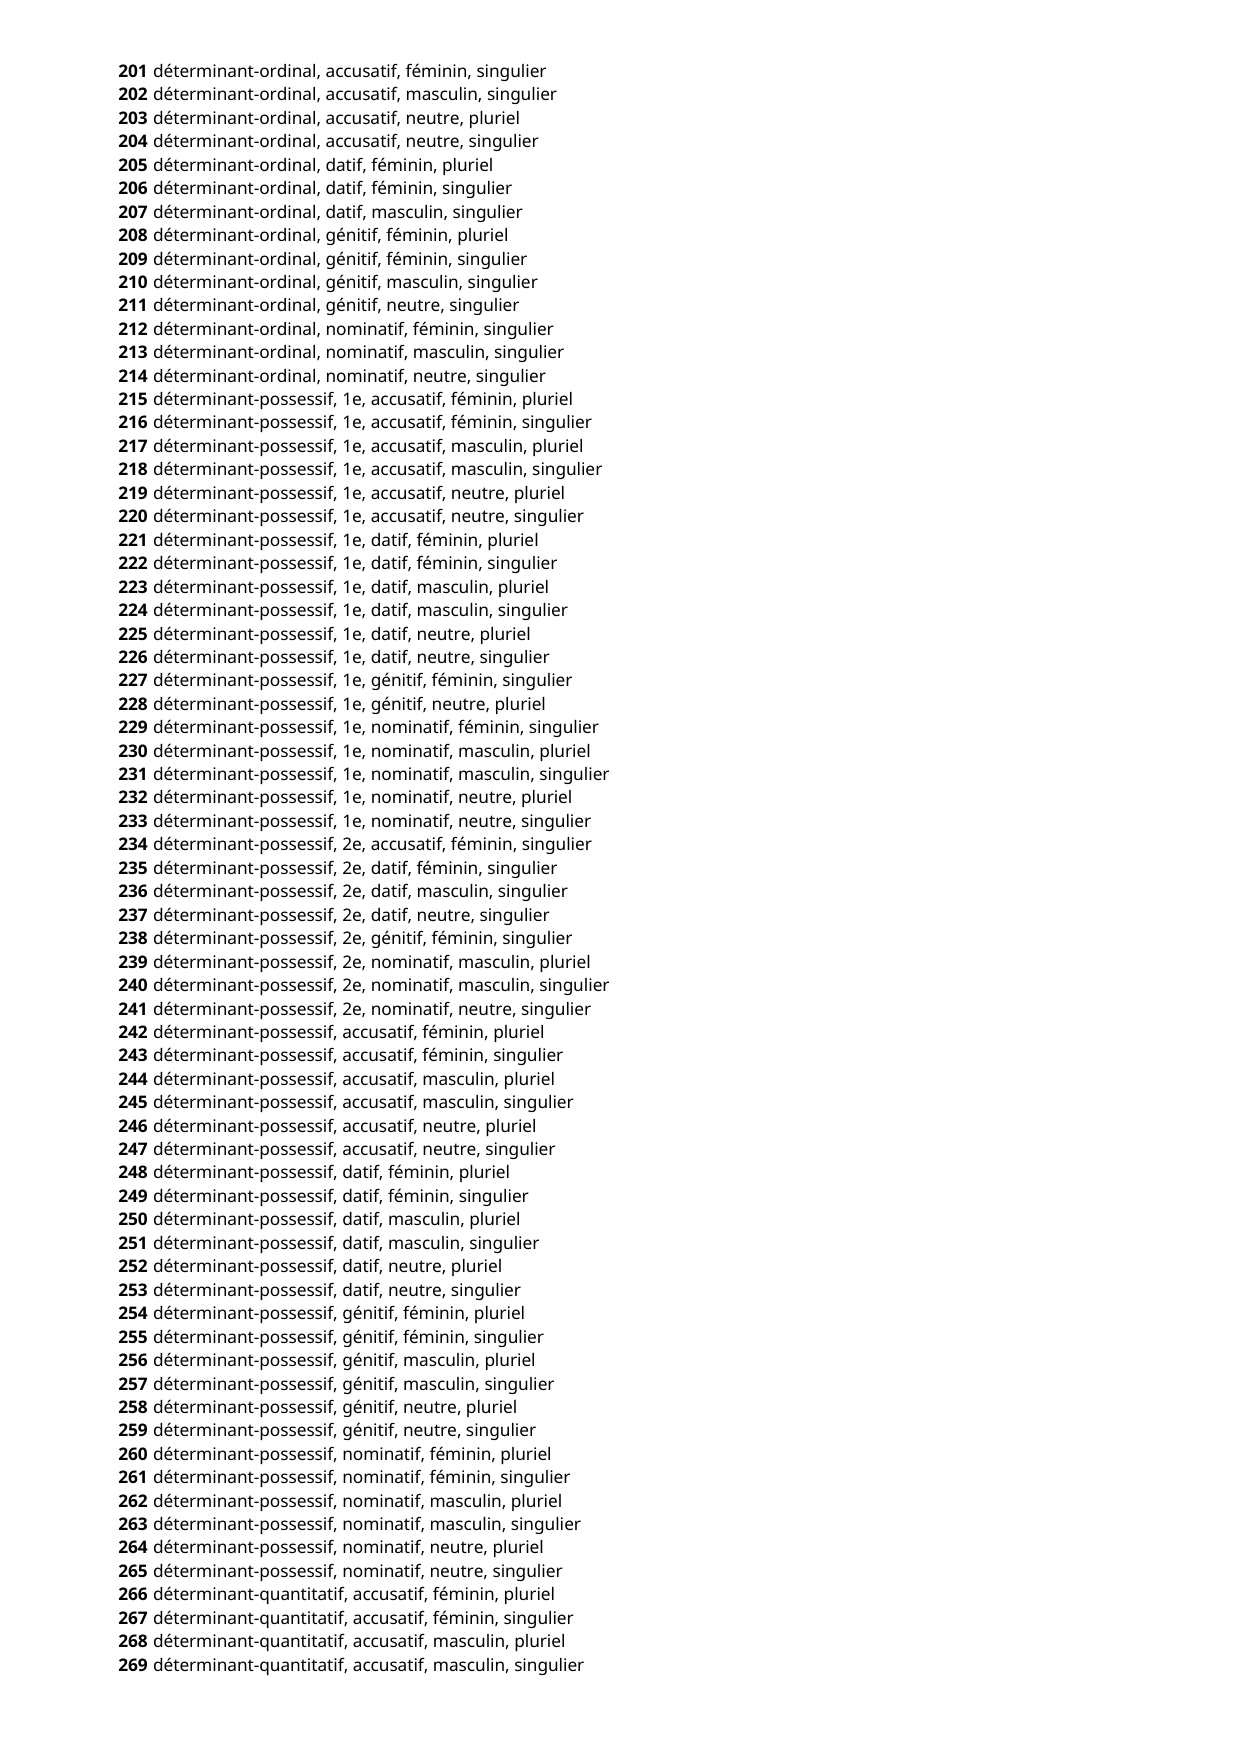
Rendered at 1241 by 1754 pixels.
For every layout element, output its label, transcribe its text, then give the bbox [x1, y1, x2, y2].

table_cell déterminant-possessif, accusatif, neutre, singulier [153, 1137, 1240, 1161]
table_cell déterminant-possessif, 1e, nominatif, masculin, singulier [153, 762, 1240, 786]
table_cell 220 [118, 504, 153, 528]
table_cell 211 [118, 294, 153, 317]
table_cell déterminant-possessif, datif, neutre, singulier [153, 1278, 1240, 1301]
table_cell déterminant-possessif, nominatif, masculin, pluriel [153, 1489, 1240, 1512]
table_cell 230 [118, 739, 153, 762]
table_cell 258 [118, 1395, 153, 1418]
table_cell 261 [118, 1465, 153, 1489]
table_cell déterminant-ordinal, nominatif, neutre, singulier [153, 364, 1240, 387]
table_cell 221 [118, 528, 153, 551]
table_cell déterminant-possessif, 2e, datif, féminin, singulier [153, 856, 1240, 879]
table_cell 223 [118, 575, 153, 598]
table_cell déterminant-possessif, datif, neutre, pluriel [153, 1254, 1240, 1278]
table_cell 243 [118, 1044, 153, 1067]
table_cell 213 [118, 340, 153, 364]
table_cell déterminant-possessif, 1e, datif, neutre, singulier [153, 645, 1240, 668]
table_cell 264 [118, 1536, 153, 1559]
table_cell 247 [118, 1137, 153, 1161]
table_cell déterminant-possessif, 2e, datif, masculin, singulier [153, 879, 1240, 903]
table_cell 236 [118, 879, 153, 903]
table_cell déterminant-quantitatif, accusatif, féminin, pluriel [153, 1583, 1240, 1606]
table_cell 205 [118, 153, 153, 176]
table_cell déterminant-possessif, 2e, nominatif, neutre, singulier [153, 997, 1240, 1020]
table_cell 240 [118, 973, 153, 997]
table_cell déterminant-possessif, nominatif, neutre, pluriel [153, 1536, 1240, 1559]
table_cell déterminant-possessif, accusatif, neutre, pluriel [153, 1114, 1240, 1137]
table_cell déterminant-ordinal, nominatif, féminin, singulier [153, 317, 1240, 340]
table_cell 260 [118, 1442, 153, 1465]
table_cell 262 [118, 1489, 153, 1512]
table_cell déterminant-possessif, génitif, neutre, pluriel [153, 1395, 1240, 1418]
table_cell déterminant-possessif, 1e, datif, masculin, singulier [153, 598, 1240, 622]
table_cell 251 [118, 1231, 153, 1254]
table_cell déterminant-ordinal, génitif, féminin, singulier [153, 247, 1240, 270]
table_cell 219 [118, 481, 153, 504]
table_cell déterminant-ordinal, datif, féminin, pluriel [153, 153, 1240, 176]
table_cell 214 [118, 364, 153, 387]
table_cell déterminant-ordinal, accusatif, masculin, singulier [153, 83, 1240, 106]
table_cell déterminant-possessif, 1e, accusatif, féminin, singulier [153, 411, 1240, 434]
table_cell 208 [118, 223, 153, 247]
table_cell 210 [118, 270, 153, 293]
table_cell 239 [118, 950, 153, 973]
table_cell 238 [118, 926, 153, 950]
table_cell déterminant-possessif, 2e, datif, neutre, singulier [153, 903, 1240, 926]
table_cell 235 [118, 856, 153, 879]
table_cell 203 [118, 106, 153, 129]
table_cell déterminant-possessif, 1e, nominatif, neutre, pluriel [153, 786, 1240, 809]
table_cell déterminant-possessif, datif, féminin, singulier [153, 1184, 1240, 1207]
table_cell déterminant-ordinal, accusatif, neutre, singulier [153, 129, 1240, 153]
table_cell 263 [118, 1512, 153, 1536]
table_cell déterminant-quantitatif, accusatif, féminin, singulier [153, 1606, 1240, 1629]
table_cell 268 [118, 1629, 153, 1653]
table_cell déterminant-possessif, génitif, féminin, singulier [153, 1325, 1240, 1348]
table_cell 232 [118, 786, 153, 809]
table_cell déterminant-ordinal, accusatif, neutre, pluriel [153, 106, 1240, 129]
table_cell déterminant-quantitatif, accusatif, masculin, pluriel [153, 1629, 1240, 1653]
table_cell 201 [118, 59, 153, 82]
table_cell 237 [118, 903, 153, 926]
table_cell déterminant-ordinal, génitif, neutre, singulier [153, 294, 1240, 317]
table_cell 249 [118, 1184, 153, 1207]
table_cell 241 [118, 997, 153, 1020]
table_cell déterminant-possessif, 1e, datif, masculin, pluriel [153, 575, 1240, 598]
table_cell déterminant-ordinal, datif, masculin, singulier [153, 200, 1240, 223]
table_cell déterminant-ordinal, génitif, masculin, singulier [153, 270, 1240, 293]
table_cell déterminant-possessif, 1e, accusatif, neutre, singulier [153, 504, 1240, 528]
table_cell déterminant-possessif, génitif, neutre, singulier [153, 1419, 1240, 1442]
table_cell 233 [118, 809, 153, 832]
table_cell déterminant-possessif, datif, féminin, pluriel [153, 1161, 1240, 1184]
table_cell déterminant-possessif, 1e, nominatif, masculin, pluriel [153, 739, 1240, 762]
table_cell déterminant-possessif, datif, masculin, singulier [153, 1231, 1240, 1254]
table_cell déterminant-possessif, 2e, accusatif, féminin, singulier [153, 833, 1240, 856]
table_cell 227 [118, 669, 153, 692]
table_cell déterminant-possessif, 1e, génitif, neutre, pluriel [153, 692, 1240, 715]
table_cell déterminant-possessif, datif, masculin, pluriel [153, 1208, 1240, 1231]
table_cell 212 [118, 317, 153, 340]
table_cell 267 [118, 1606, 153, 1629]
table_cell 225 [118, 622, 153, 645]
table_cell 256 [118, 1348, 153, 1372]
table_cell déterminant-possessif, 2e, nominatif, masculin, pluriel [153, 950, 1240, 973]
table_cell 224 [118, 598, 153, 622]
table_cell 206 [118, 176, 153, 200]
table_cell déterminant-possessif, accusatif, masculin, pluriel [153, 1067, 1240, 1090]
table_cell déterminant-possessif, nominatif, masculin, singulier [153, 1512, 1240, 1536]
table_cell 255 [118, 1325, 153, 1348]
table_cell 216 [118, 411, 153, 434]
table_cell déterminant-possessif, 1e, accusatif, neutre, pluriel [153, 481, 1240, 504]
table_cell 269 [118, 1653, 153, 1676]
table_cell déterminant-possessif, 1e, datif, neutre, pluriel [153, 622, 1240, 645]
table_cell 265 [118, 1559, 153, 1582]
table_cell 222 [118, 551, 153, 575]
table_cell 266 [118, 1583, 153, 1606]
table_cell 228 [118, 692, 153, 715]
table_cell 207 [118, 200, 153, 223]
table_cell 250 [118, 1208, 153, 1231]
table_cell déterminant-possessif, génitif, féminin, pluriel [153, 1301, 1240, 1325]
table_cell 209 [118, 247, 153, 270]
table_cell 226 [118, 645, 153, 668]
table_cell déterminant-possessif, nominatif, féminin, singulier [153, 1465, 1240, 1489]
table_cell 202 [118, 83, 153, 106]
table_cell déterminant-ordinal, nominatif, masculin, singulier [153, 340, 1240, 364]
table_cell déterminant-possessif, 1e, accusatif, masculin, singulier [153, 458, 1240, 481]
table_cell déterminant-ordinal, génitif, féminin, pluriel [153, 223, 1240, 247]
table_cell déterminant-possessif, génitif, masculin, singulier [153, 1372, 1240, 1395]
table_cell déterminant-possessif, 1e, accusatif, masculin, pluriel [153, 434, 1240, 457]
table_cell déterminant-possessif, 1e, nominatif, neutre, singulier [153, 809, 1240, 832]
table_cell 244 [118, 1067, 153, 1090]
table_cell 259 [118, 1419, 153, 1442]
table_cell 215 [118, 387, 153, 411]
table_cell 248 [118, 1161, 153, 1184]
table_cell 257 [118, 1372, 153, 1395]
table_cell 254 [118, 1301, 153, 1325]
table_cell 252 [118, 1254, 153, 1278]
table_cell déterminant-possessif, 1e, datif, féminin, pluriel [153, 528, 1240, 551]
table_cell déterminant-possessif, nominatif, féminin, pluriel [153, 1442, 1240, 1465]
table_cell déterminant-possessif, accusatif, féminin, pluriel [153, 1020, 1240, 1043]
table_cell déterminant-ordinal, accusatif, féminin, singulier [153, 59, 1240, 82]
table_cell déterminant-possessif, 2e, génitif, féminin, singulier [153, 926, 1240, 950]
table_cell déterminant-possessif, accusatif, masculin, singulier [153, 1090, 1240, 1114]
table_cell déterminant-possessif, génitif, masculin, pluriel [153, 1348, 1240, 1372]
table_cell déterminant-possessif, 2e, nominatif, masculin, singulier [153, 973, 1240, 997]
table_cell 242 [118, 1020, 153, 1043]
table_cell 217 [118, 434, 153, 457]
table_cell 253 [118, 1278, 153, 1301]
table_cell 231 [118, 762, 153, 786]
table_cell déterminant-possessif, 1e, nominatif, féminin, singulier [153, 715, 1240, 739]
table_cell 218 [118, 458, 153, 481]
table_cell 245 [118, 1090, 153, 1114]
table_cell déterminant-possessif, nominatif, neutre, singulier [153, 1559, 1240, 1582]
table_cell déterminant-ordinal, datif, féminin, singulier [153, 176, 1240, 200]
table_cell 246 [118, 1114, 153, 1137]
table_cell 234 [118, 833, 153, 856]
table_cell déterminant-possessif, 1e, datif, féminin, singulier [153, 551, 1240, 575]
table_cell 229 [118, 715, 153, 739]
table_cell déterminant-possessif, 1e, génitif, féminin, singulier [153, 669, 1240, 692]
table_cell déterminant-possessif, accusatif, féminin, singulier [153, 1044, 1240, 1067]
table_cell déterminant-quantitatif, accusatif, masculin, singulier [153, 1653, 1240, 1676]
table_cell déterminant-possessif, 1e, accusatif, féminin, pluriel [153, 387, 1240, 411]
table_cell 204 [118, 129, 153, 153]
